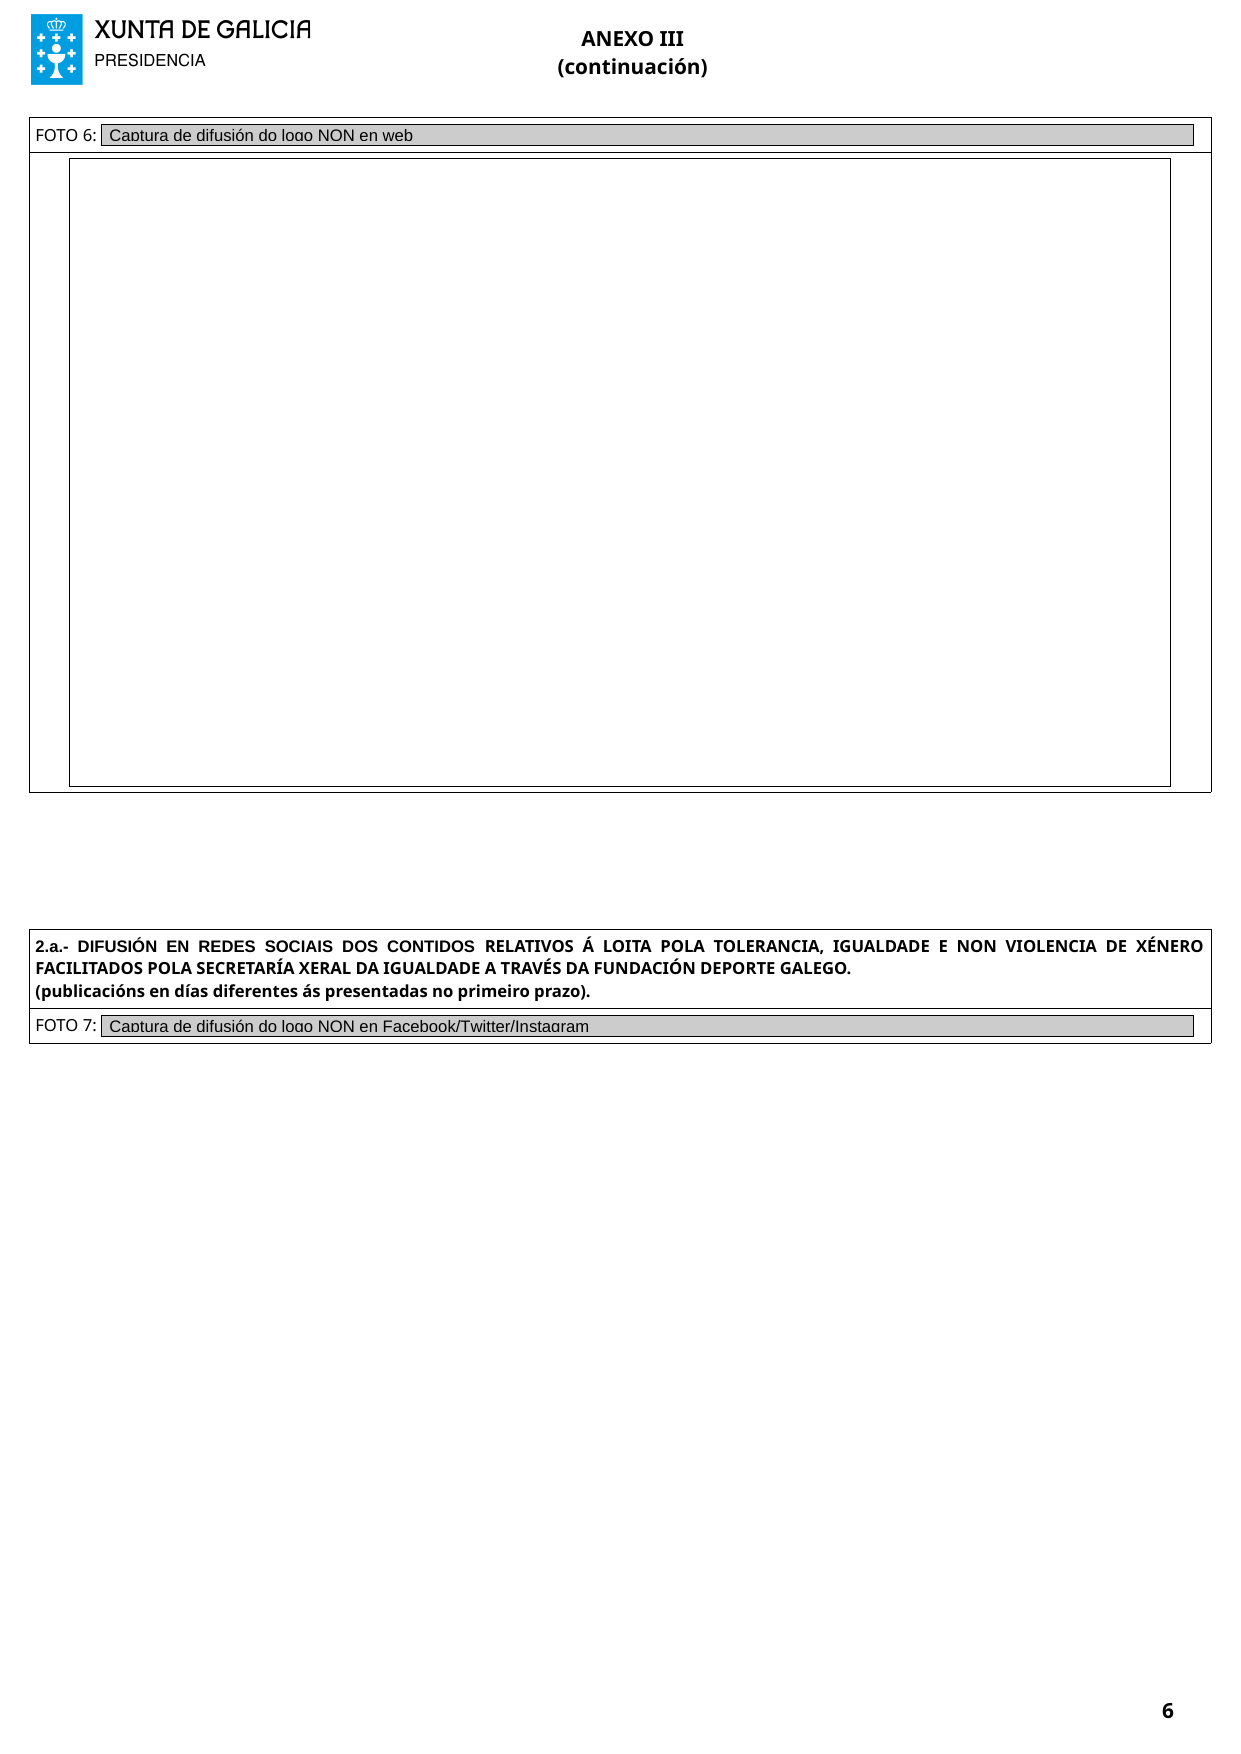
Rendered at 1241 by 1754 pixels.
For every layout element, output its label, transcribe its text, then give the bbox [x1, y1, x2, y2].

picture [38, 34, 45, 41]
table_cell FOTO 7: [30, 1009, 1211, 1042]
picture [68, 65, 75, 72]
table_cell FOTO 6: [30, 118, 1211, 152]
picture [83, 14, 311, 85]
table_header 2.a.- DIFUSIÓN EN REDES SOCIAIS DOS CONTIDOS RELATIVOS Á LOITA POLA TOLERANCIA, IGUALDADE E NON VIOLENCIA DE XÉNERO FACILITADOS POLA SECRETARÍA XERAL DA IGUALDADE A TRAVÉS DA FUNDACIÓN DEPORTE GALEGO. (publicacións en días diferentes ás presentadas no primeiro prazo). [30, 930, 1211, 1008]
picture [53, 45, 60, 52]
picture [38, 65, 45, 72]
picture [38, 50, 44, 57]
table_cell [30, 153, 1211, 792]
picture [68, 34, 75, 41]
picture [48, 55, 64, 77]
picture [68, 50, 75, 57]
picture [53, 34, 60, 41]
